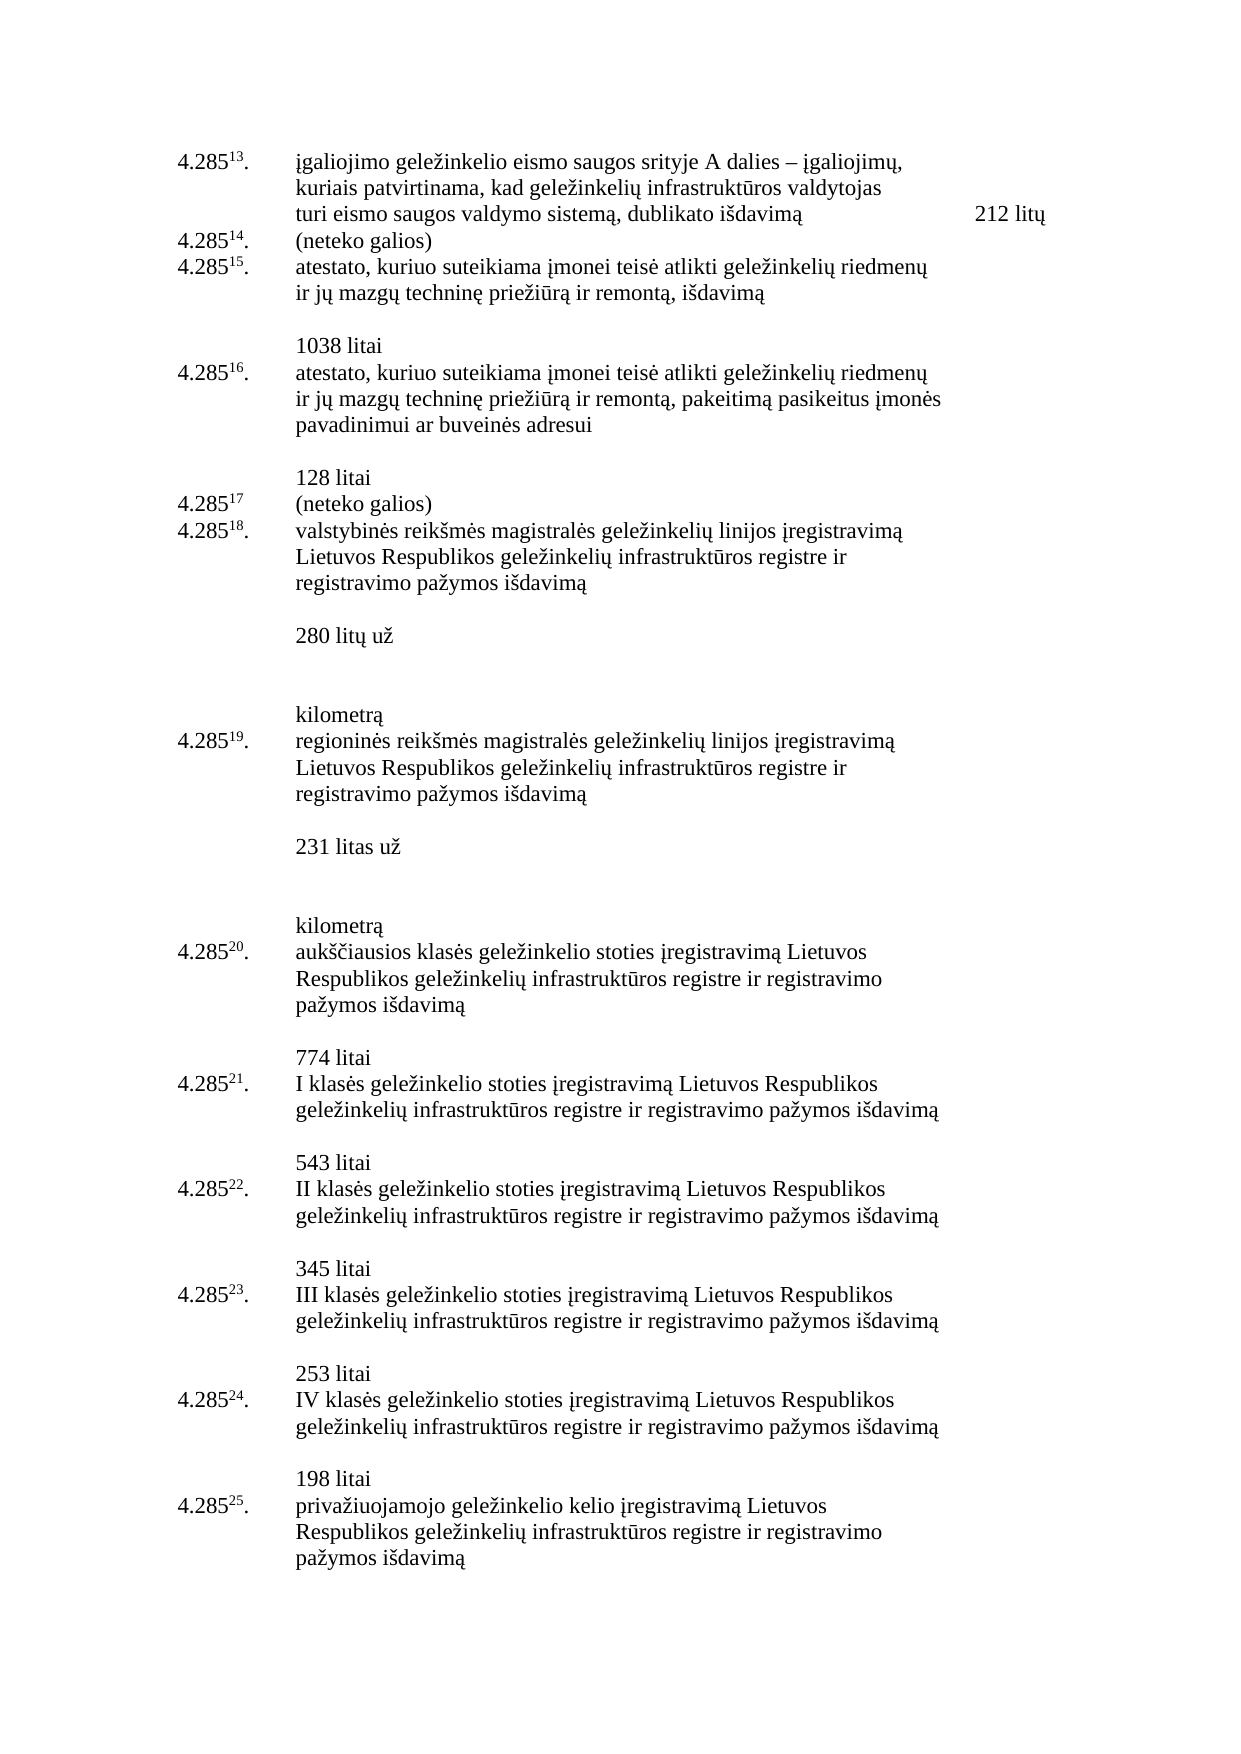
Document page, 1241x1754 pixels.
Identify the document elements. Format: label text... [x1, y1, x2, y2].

text 4.28513. įgaliojimo geležinkelio eismo saugos srityje A dalies – įgaliojimų, [177, 148, 1122, 174]
text kuriais patvirtinama, kad geležinkelių infrastruktūros valdytojas [177, 174, 1122, 200]
text 4.28525. privažiuojamojo geležinkelio kelio įregistravimą Lietuvos Respublikos geležinkelių infrastruktūros registre ir registravimo pažymos išdavimą [177, 1492, 945, 1597]
text 4.28514. (neteko galios) [177, 227, 1122, 253]
text 4.28523. III klasės geležinkelio stoties įregistravimą Lietuvos Respublikos geležinkelių infrastruktūros registre ir registravimo pažymos išdavimą 253 litai [177, 1281, 945, 1386]
text 4.28516. atestato, kuriuo suteikiama įmonei teisė atlikti geležinkelių riedmenų ir jų mazgų techninę priežiūrą ir remontą, pakeitimą pasikeitus įmonės pavadinimui ar buveinės adresui 128 litai [177, 358, 945, 490]
text 4.28519. regioninės reikšmės magistralės geležinkelių linijos įregistravimą Lietuvos Respublikos geležinkelių infrastruktūros registre ir registravimo pažymos išdavimą 231 litas už kilometrą [177, 727, 945, 938]
text 4.28515. atestato, kuriuo suteikiama įmonei teisė atlikti geležinkelių riedmenų ir jų mazgų techninę priežiūrą ir remontą, išdavimą 1038 litai [177, 253, 945, 358]
text turi eismo saugos valdymo sistemą, dublikato išdavimą 212 litų [177, 200, 1122, 227]
text 4.28521. I klasės geležinkelio stoties įregistravimą Lietuvos Respublikos geležinkelių infrastruktūros registre ir registravimo pažymos išdavimą 543 litai [177, 1070, 945, 1176]
text 4.28520. aukščiausios klasės geležinkelio stoties įregistravimą Lietuvos Respublikos geležinkelių infrastruktūros registre ir registravimo pažymos išdavimą 774 litai [177, 938, 945, 1070]
text 4.28517 (neteko galios) [177, 490, 945, 517]
text 4.28518. valstybinės reikšmės magistralės geležinkelių linijos įregistravimą Lietuvos Respublikos geležinkelių infrastruktūros registre ir registravimo pažymos išdavimą 280 litų už kilometrą [177, 517, 945, 727]
text 4.28522. II klasės geležinkelio stoties įregistravimą Lietuvos Respublikos geležinkelių infrastruktūros registre ir registravimo pažymos išdavimą 345 litai [177, 1176, 945, 1281]
text 4.28524. IV klasės geležinkelio stoties įregistravimą Lietuvos Respublikos geležinkelių infrastruktūros registre ir registravimo pažymos išdavimą 198 litai [177, 1386, 945, 1492]
